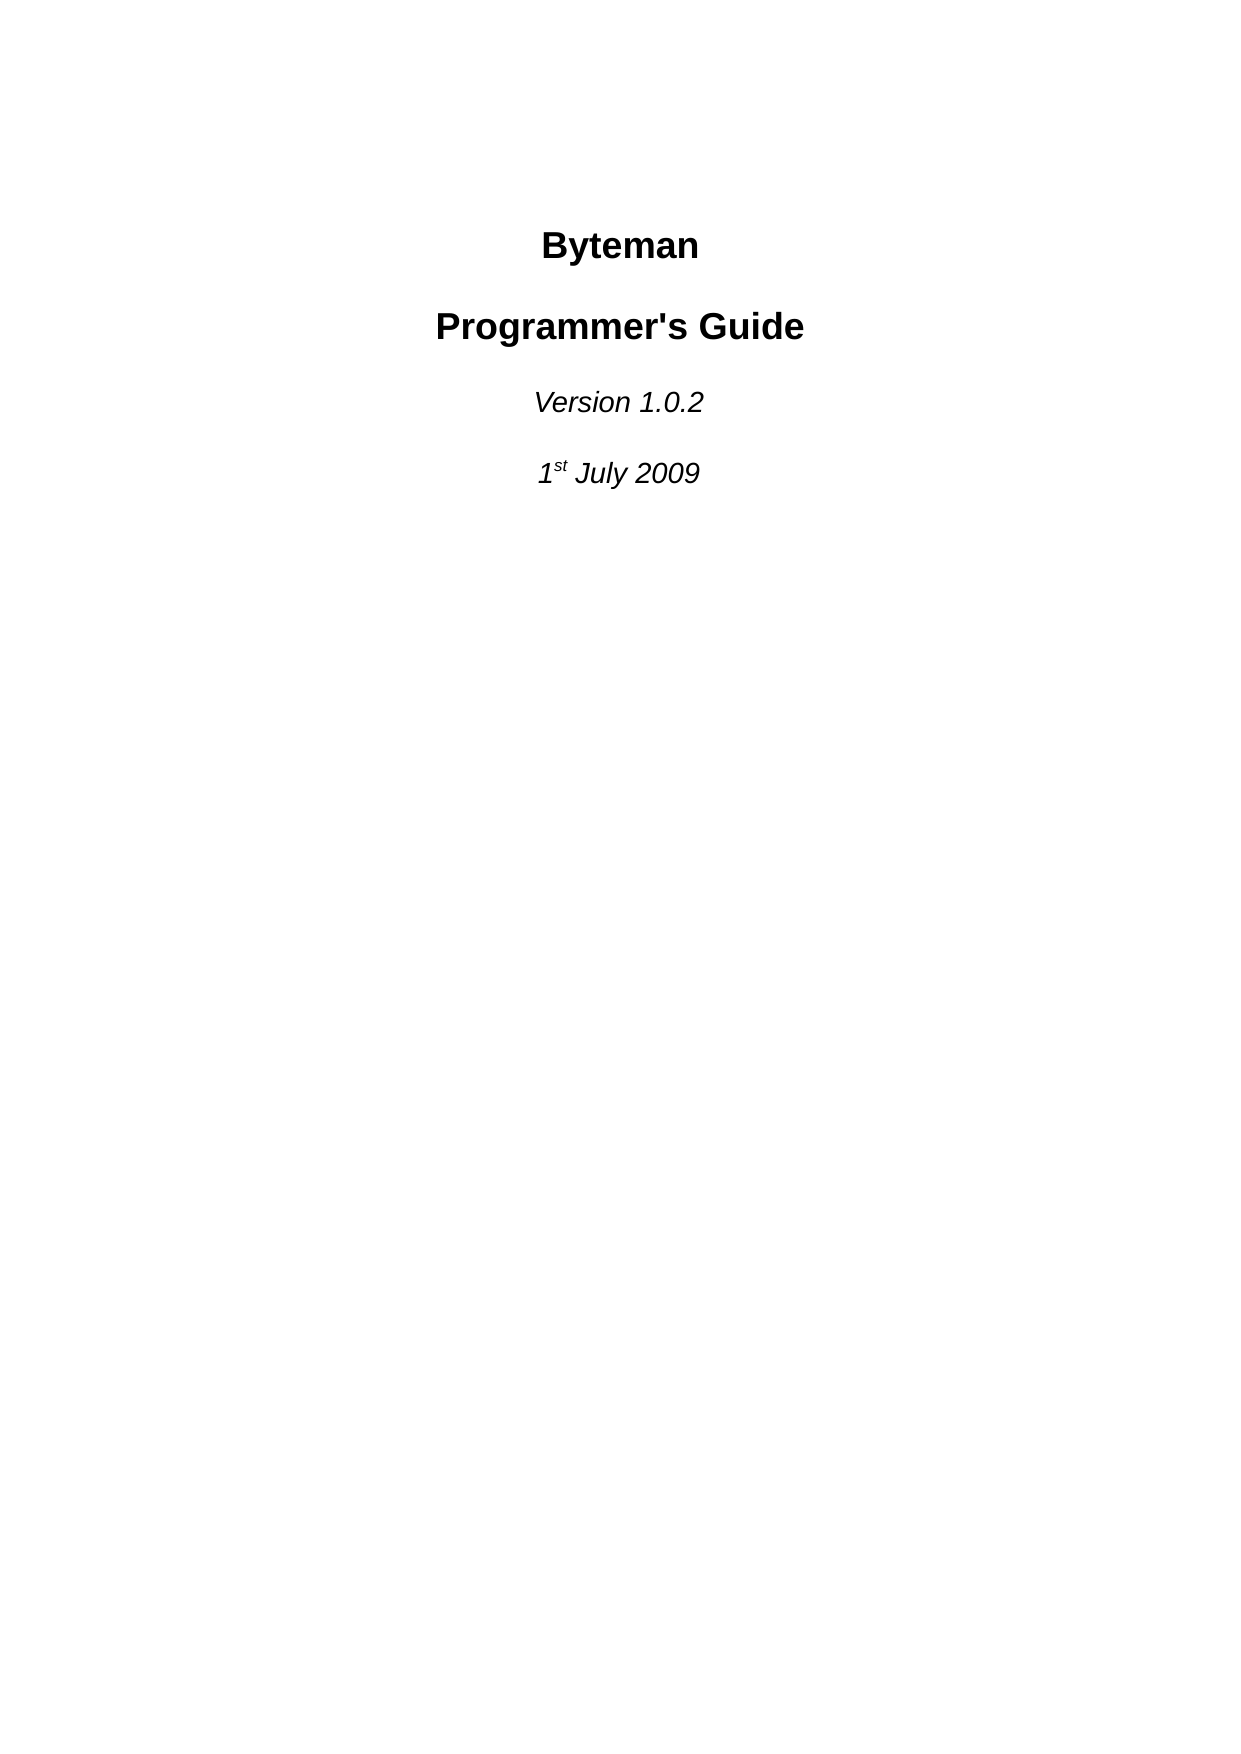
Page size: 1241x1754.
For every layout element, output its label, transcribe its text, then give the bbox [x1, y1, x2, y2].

subtitle 1st July 2009 [118, 456, 1122, 489]
subtitle Version 1.0.2 [118, 385, 1122, 418]
title Programmer's Guide [118, 304, 1122, 347]
title Byteman [118, 224, 1122, 267]
